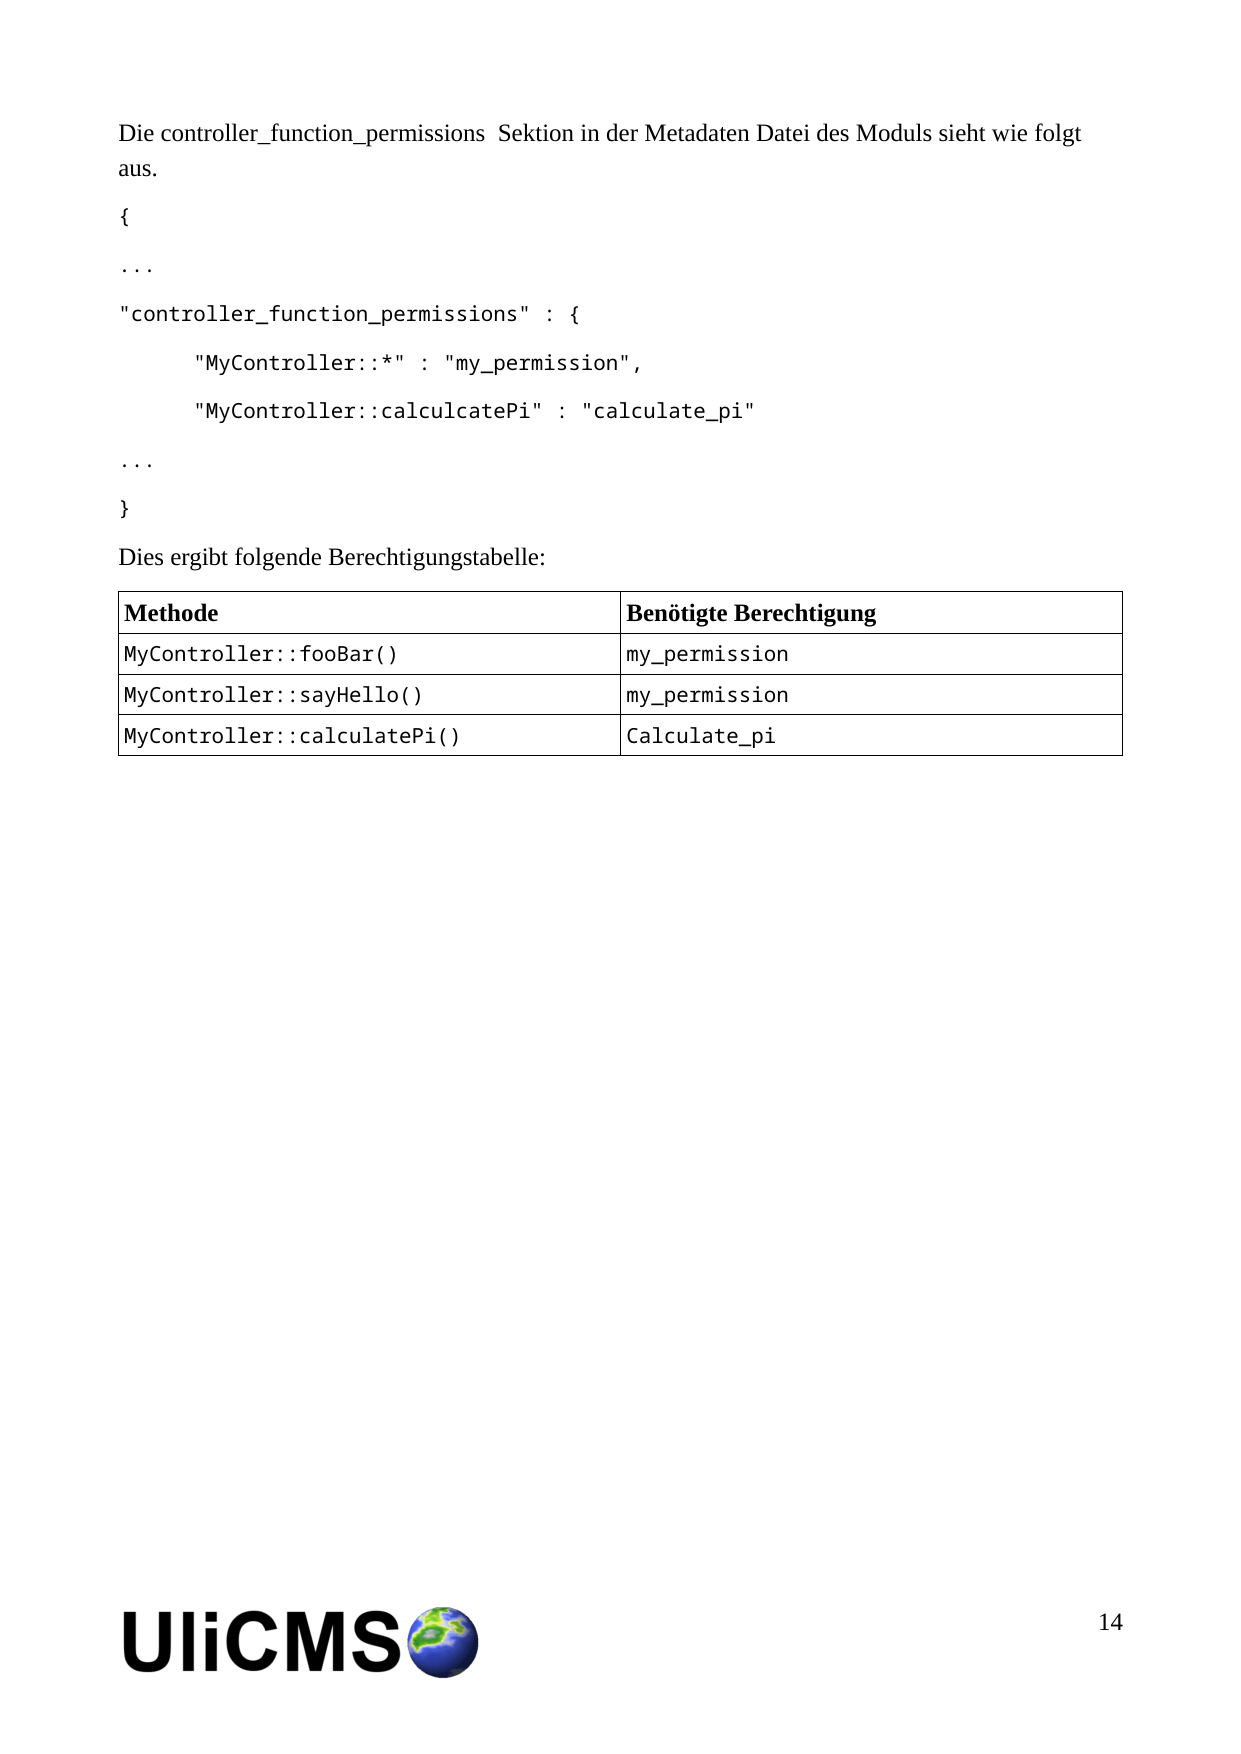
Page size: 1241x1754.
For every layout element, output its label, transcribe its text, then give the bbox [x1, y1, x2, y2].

table_cell MyController::sayHello() [119, 675, 620, 714]
table_cell Calculate_pi [621, 715, 1122, 755]
text "controller_function_permissions" : { [118, 299, 1123, 327]
text ... [118, 250, 1123, 279]
text } [118, 493, 1123, 522]
text ... [118, 445, 1123, 473]
picture [118, 1607, 479, 1681]
text "MyController::*" : "my_permission", [118, 348, 1123, 376]
table_cell MyController::fooBar() [119, 634, 620, 673]
table_cell MyController::calculatePi() [119, 715, 620, 755]
table_cell my_permission [621, 675, 1122, 714]
table_header Methode [119, 592, 620, 632]
text Die controller_function_permissions Sektion in der Metadaten Datei des Moduls sieht wie folgt aus. [118, 118, 1123, 181]
table_header Benötigte Berechtigung [621, 592, 1122, 632]
text "MyController::calculcatePi" : "calculate_pi" [118, 396, 1123, 425]
table_cell my_permission [621, 634, 1122, 673]
text Dies ergibt folgende Berechtigungstabelle: [118, 542, 1123, 571]
text { [118, 202, 1123, 230]
